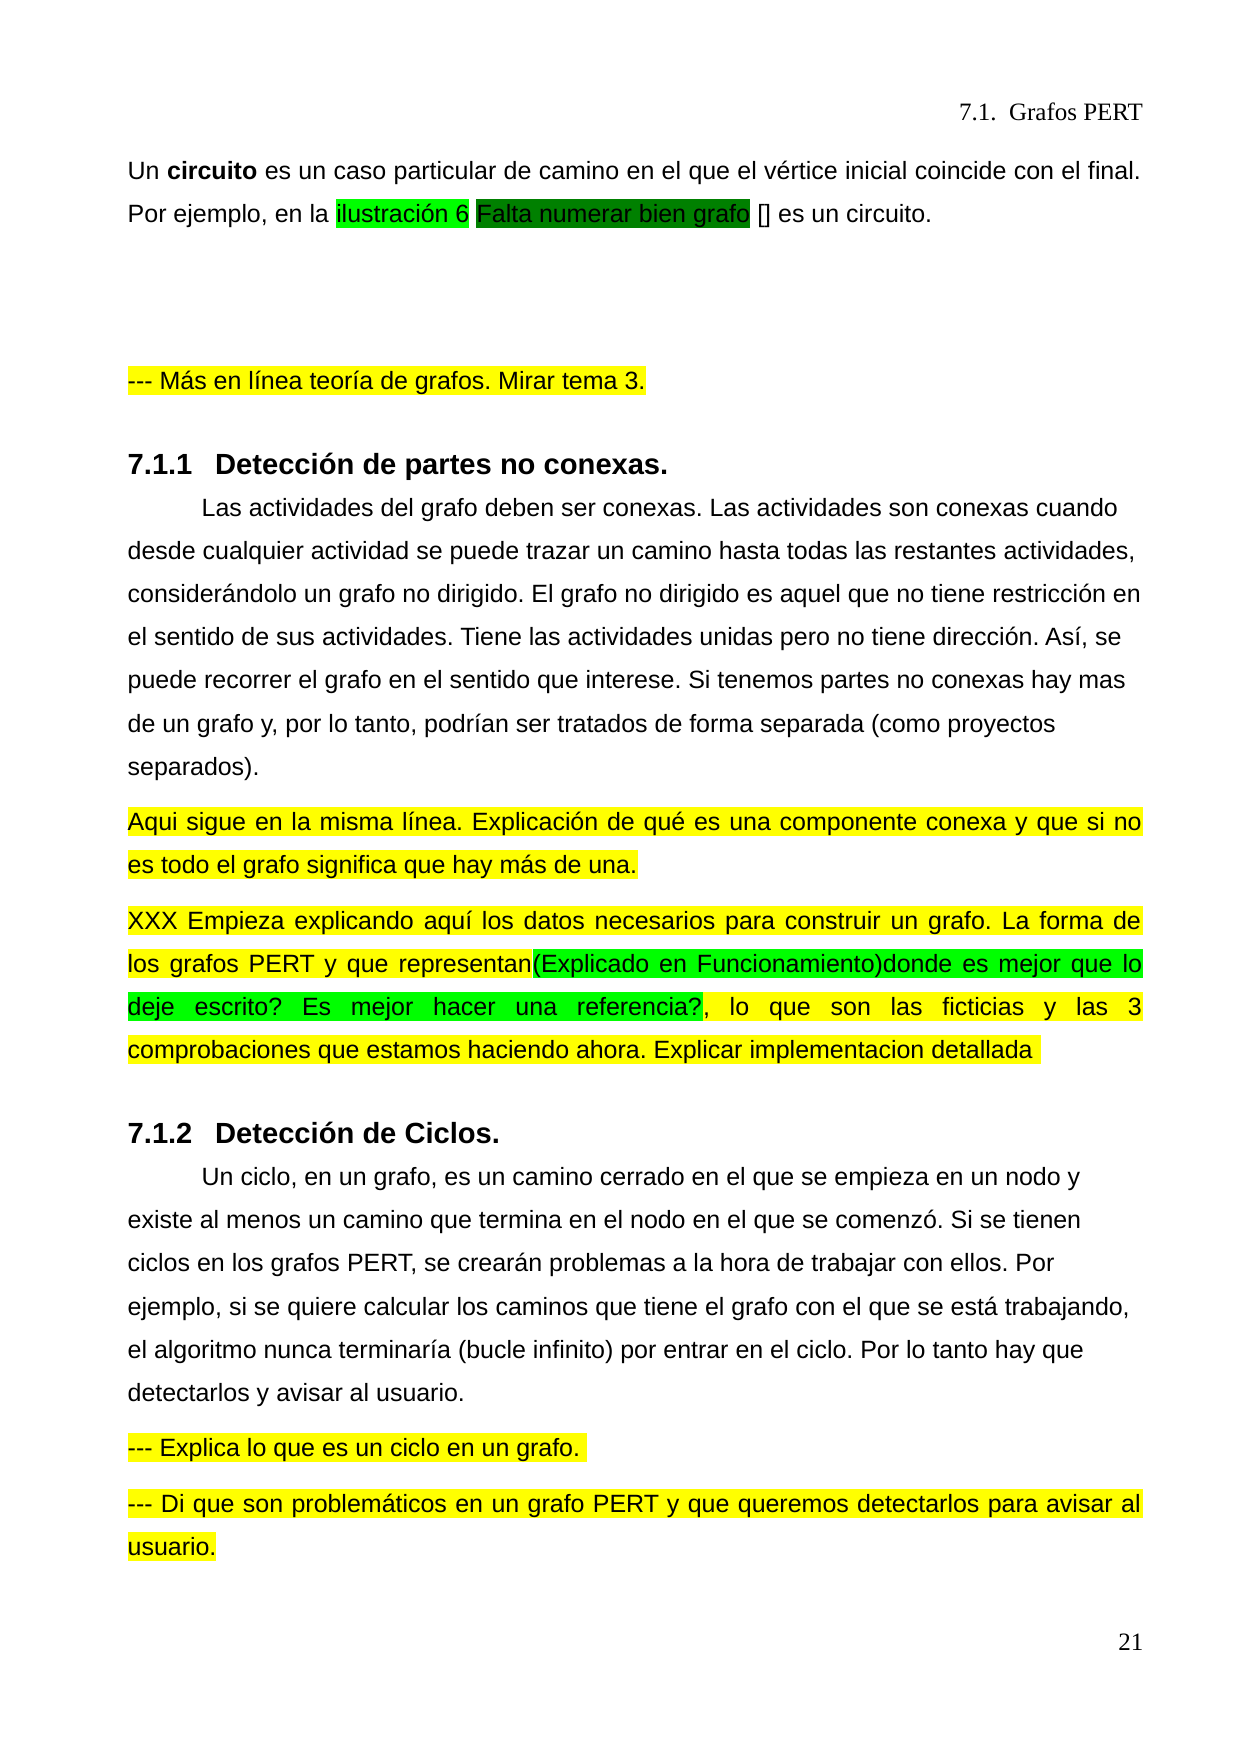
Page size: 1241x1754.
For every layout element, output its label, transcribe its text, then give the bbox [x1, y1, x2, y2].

subtitle Detección de partes no conexas. [127, 447, 1143, 480]
text --- Más en línea teoría de grafos. Mirar tema 3. [127, 366, 1143, 395]
text Aqui sigue en la misma línea. Explicación de qué es una componente conexa y que si no es todo el grafo significa que hay más de una. [127, 807, 1143, 879]
text Un ciclo, en un grafo, es un camino cerrado en el que se empieza en un nodo y existe al menos un camino que termina en el nodo en el que se comenzó. Si se tienen ciclos en los grafos PERT, se crearán problemas a la hora de trabajar con ellos. Por ejemplo, si se quiere calcular los caminos que tiene el grafo con el que se está trabajando, el algoritmo nunca terminaría (bucle infinito) por entrar en el ciclo. Por lo tanto hay que detectarlos y avisar al usuario. [127, 1162, 1143, 1406]
subtitle Detección de Ciclos. [127, 1116, 1143, 1149]
text XXX Empieza explicando aquí los datos necesarios para construir un grafo. La forma de los grafos PERT y que representan(Explicado en Funcionamiento)donde es mejor que lo deje escrito? Es mejor hacer una referencia?, lo que son las ficticias y las 3 comprobaciones que estamos haciendo ahora. Explicar implementacion detallada [127, 906, 1143, 1064]
text Las actividades del grafo deben ser conexas. Las actividades son conexas cuando desde cualquier actividad se puede trazar un camino hasta todas las restantes actividades, considerándolo un grafo no dirigido. El grafo no dirigido es aquel que no tiene restricción en el sentido de sus actividades. Tiene las actividades unidas pero no tiene dirección. Así, se puede recorrer el grafo en el sentido que interese. Si tenemos partes no conexas hay mas de un grafo y, por lo tanto, podrían ser tratados de forma separada (como proyectos separados). [127, 493, 1143, 780]
text --- Di que son problemáticos en un grafo PERT y que queremos detectarlos para avisar al usuario. [127, 1489, 1143, 1561]
text Un circuito es un caso particular de camino en el que el vértice inicial coincide con el final. Por ejemplo, en la ilustración 6 Falta numerar bien grafo [] es un circuito. [127, 156, 1143, 228]
text --- Explica lo que es un ciclo en un grafo. [127, 1433, 1143, 1462]
